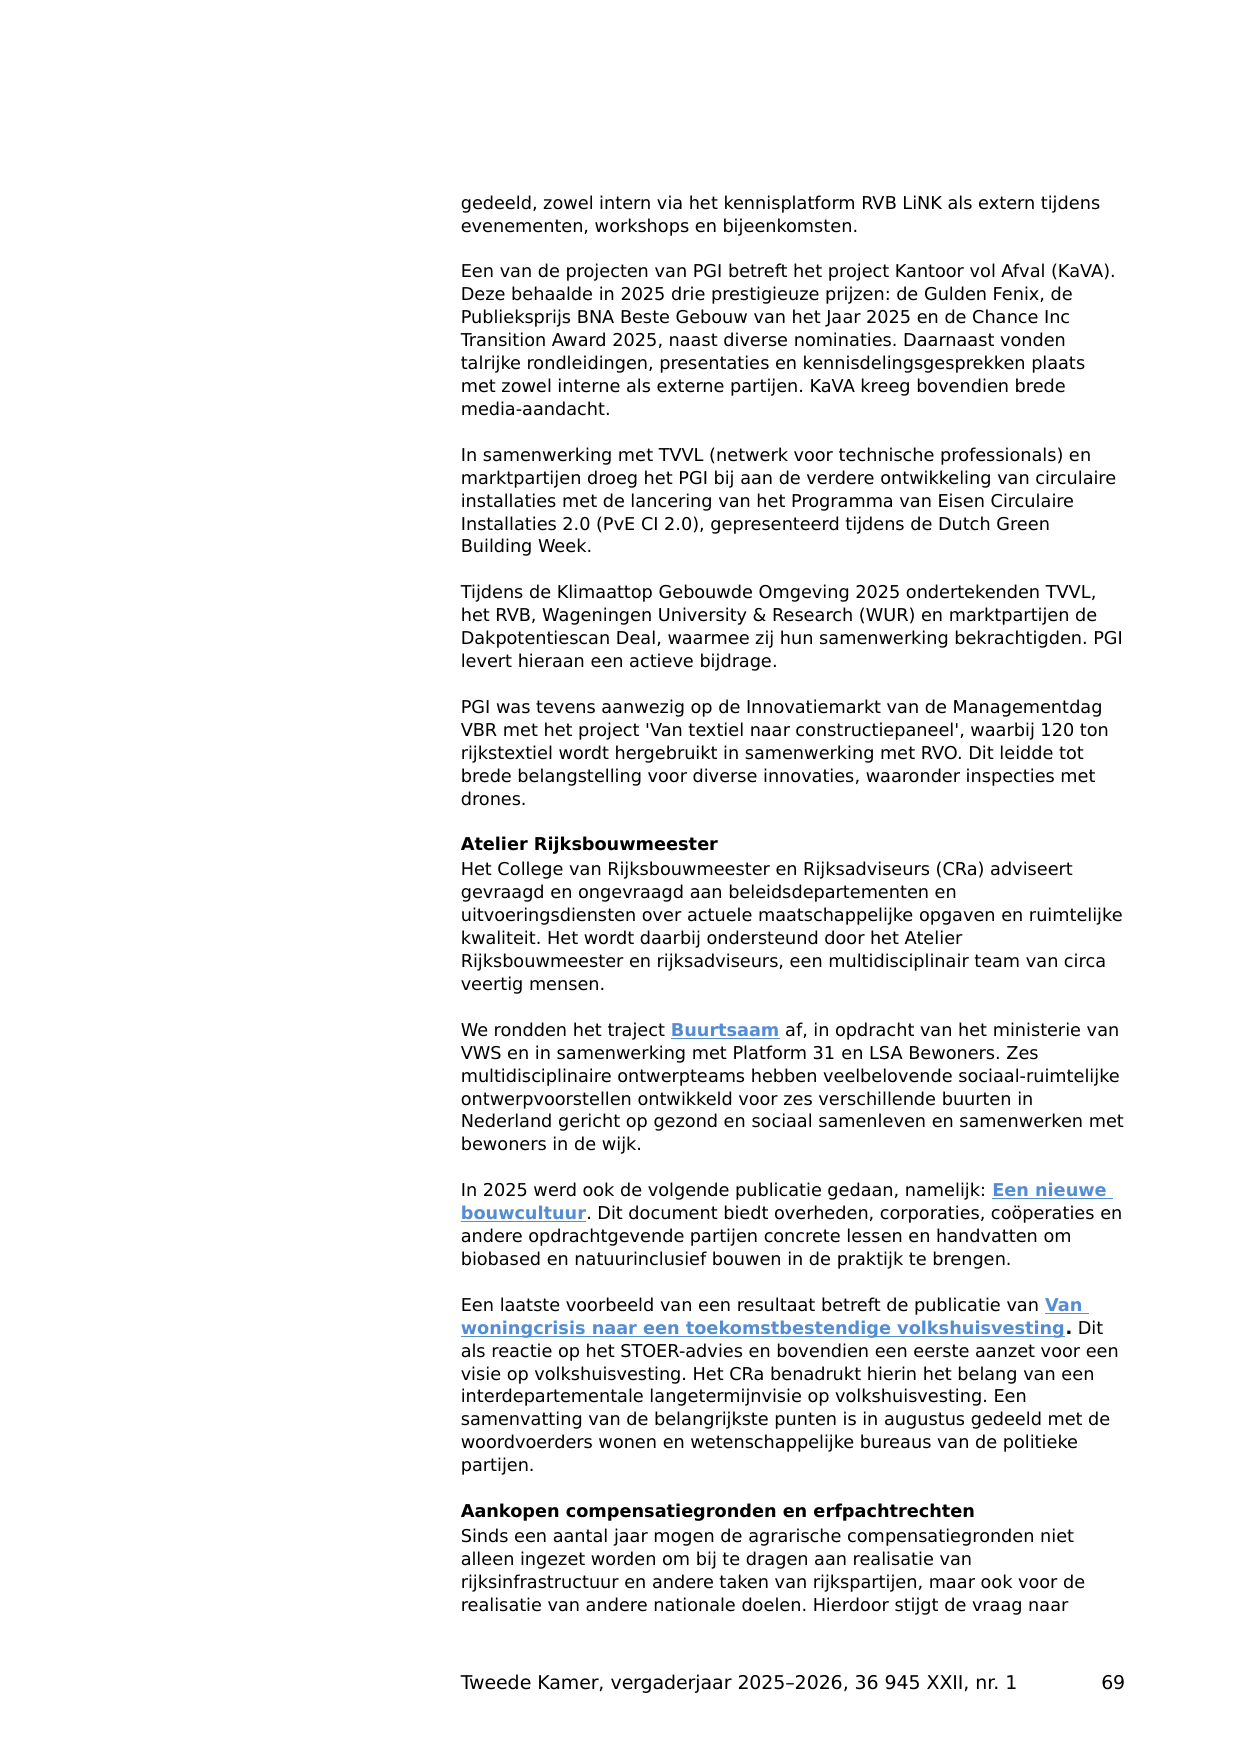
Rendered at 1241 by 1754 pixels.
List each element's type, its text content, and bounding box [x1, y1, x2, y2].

text gedeeld, zowel intern via het kennisplatform RVB LiNK als extern tijdens evenementen, workshops en bijeenkomsten. [461, 191, 1125, 237]
text Een van de projecten van PGI betreft het project Kantoor vol Afval (KaVA). Deze behaalde in 2025 drie prestigieuze prijzen: de Gulden Fenix, de Publieksprijs BNA Beste Gebouw van het Jaar 2025 en de Chance Inc Transition Award 2025, naast diverse nominaties. Daarnaast vonden talrijke rondleidingen, presentaties en kennisdelingsgesprekken plaats met zowel interne als externe partijen. KaVA kreeg bovendien brede media-aandacht. [461, 259, 1125, 420]
text We rondden het traject Buurtsaam af, in opdracht van het ministerie van VWS en in samenwerking met Platform 31 en LSA Bewoners. Zes multidisciplinaire ontwerpteams hebben veelbelovende sociaal-ruimtelijke ontwerpvoorstellen ontwikkeld voor zes verschillende buurten in Nederland gericht op gezond en sociaal samenleven en samenwerken met bewoners in de wijk. [461, 1018, 1125, 1155]
text Aankopen compensatiegronden en erfpachtrechten [461, 1499, 1125, 1522]
text Atelier Rijksbouwmeester [461, 832, 1125, 855]
text In samenwerking met TVVL (netwerk voor technische professionals) en marktpartijen droeg het PGI bij aan de verdere ontwikkeling van circulaire installaties met de lancering van het Programma van Eisen Circulaire Installaties 2.0 (PvE CI 2.0), gepresenteerd tijdens de Dutch Green Building Week. [461, 443, 1125, 557]
text Tijdens de Klimaattop Gebouwde Omgeving 2025 ondertekenden TVVL, het RVB, Wageningen University & Research (WUR) en marktpartijen de Dakpotentiescan Deal, waarmee zij hun samenwerking bekrachtigden. PGI levert hieraan een actieve bijdrage. [461, 580, 1125, 672]
text Sinds een aantal jaar mogen de agrarische compensatiegronden niet alleen ingezet worden om bij te dragen aan realisatie van rijksinfrastructuur en andere taken van rijkspartijen, maar ook voor de realisatie van andere nationale doelen. Hierdoor stijgt de vraag naar [461, 1524, 1125, 1616]
text In 2025 werd ook de volgende publicatie gedaan, namelijk: Een nieuwe bouwcultuur. Dit document biedt overheden, corporaties, coöperaties en andere opdrachtgevende partijen concrete lessen en handvatten om biobased en natuurinclusief bouwen in de praktijk te brengen. [461, 1178, 1125, 1270]
text Het College van Rijksbouwmeester en Rijksadviseurs (CRa) adviseert gevraagd en ongevraagd aan beleidsdepartementen en uitvoeringsdiensten over actuele maatschappelijke opgaven en ruimtelijke kwaliteit. Het wordt daarbij ondersteund door het Atelier Rijksbouwmeester en rijksadviseurs, een multidisciplinair team van circa veertig mensen. [461, 857, 1125, 995]
text Een laatste voorbeeld van een resultaat betreft de publicatie van Van woningcrisis naar een toekomstbestendige volkshuisvesting. Dit als reactie op het STOER-advies en bovendien een eerste aanzet voor een visie op volkshuisvesting. Het CRa benadrukt hierin het belang van een interdepartementale langetermijnvisie op volkshuisvesting. Een samenvatting van de belangrijkste punten is in augustus gedeeld met de woordvoerders wonen en wetenschappelijke bureaus van de politieke partijen. [461, 1293, 1125, 1476]
text PGI was tevens aanwezig op de Innovatiemarkt van de Managementdag VBR met het project 'Van textiel naar constructiepaneel', waarbij 120 ton rijkstextiel wordt hergebruikt in samenwerking met RVO. Dit leidde tot brede belangstelling voor diverse innovaties, waaronder inspecties met drones. [461, 695, 1125, 809]
